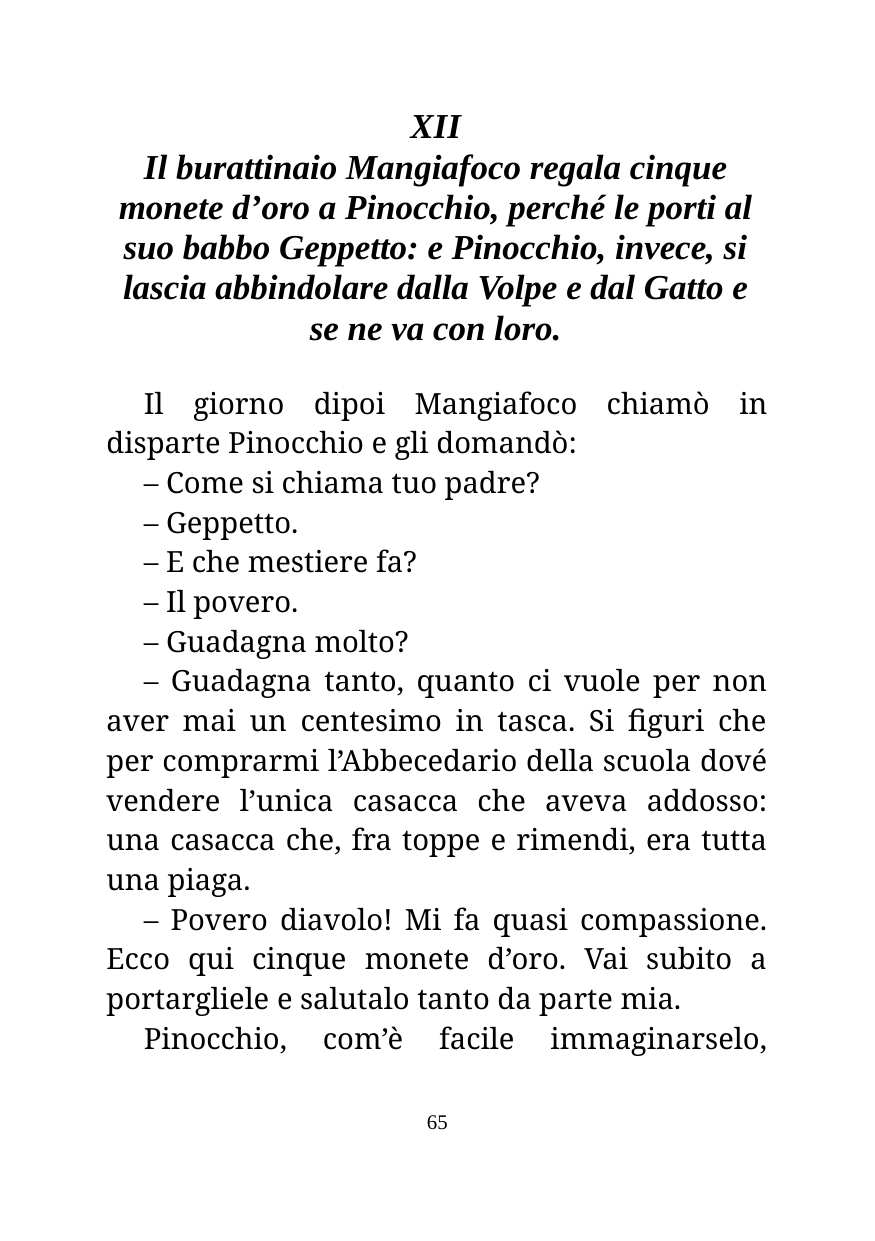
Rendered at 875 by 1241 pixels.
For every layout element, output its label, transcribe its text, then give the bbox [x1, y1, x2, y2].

text – Guadagna molto? [106, 621, 768, 661]
text – Guadagna tanto, quanto ci vuole per non aver mai un centesimo in tasca. Si figuri che per comprarmi l’Abbecedario della scuola dové vendere l’unica casacca che aveva addosso: una casacca che, fra toppe e rimendi, era tutta una piaga. [106, 661, 768, 899]
text Pinocchio, com’è facile immaginarselo, [106, 1018, 768, 1058]
text – Povero diavolo! Mi fa quasi compassione. Ecco qui cinque monete d’oro. Vai subito a portargliele e salutalo tanto da parte mia. [106, 899, 768, 1018]
text – Geppetto. [106, 502, 768, 542]
subtitle XII Il burattinaio Mangiafoco regala cinque monete d’oro a Pinocchio, perché le porti al suo babbo Geppetto: e Pinocchio, invece, si lascia abbindolare dalla Volpe e dal Gatto e se ne va con loro. [106, 106, 768, 347]
text – Come si chiama tuo padre? [106, 462, 768, 502]
text – Il povero. [106, 581, 768, 621]
text Il giorno dipoi Mangiafoco chiamò in disparte Pinocchio e gli domandò: [106, 383, 768, 462]
text – E che mestiere fa? [106, 542, 768, 581]
